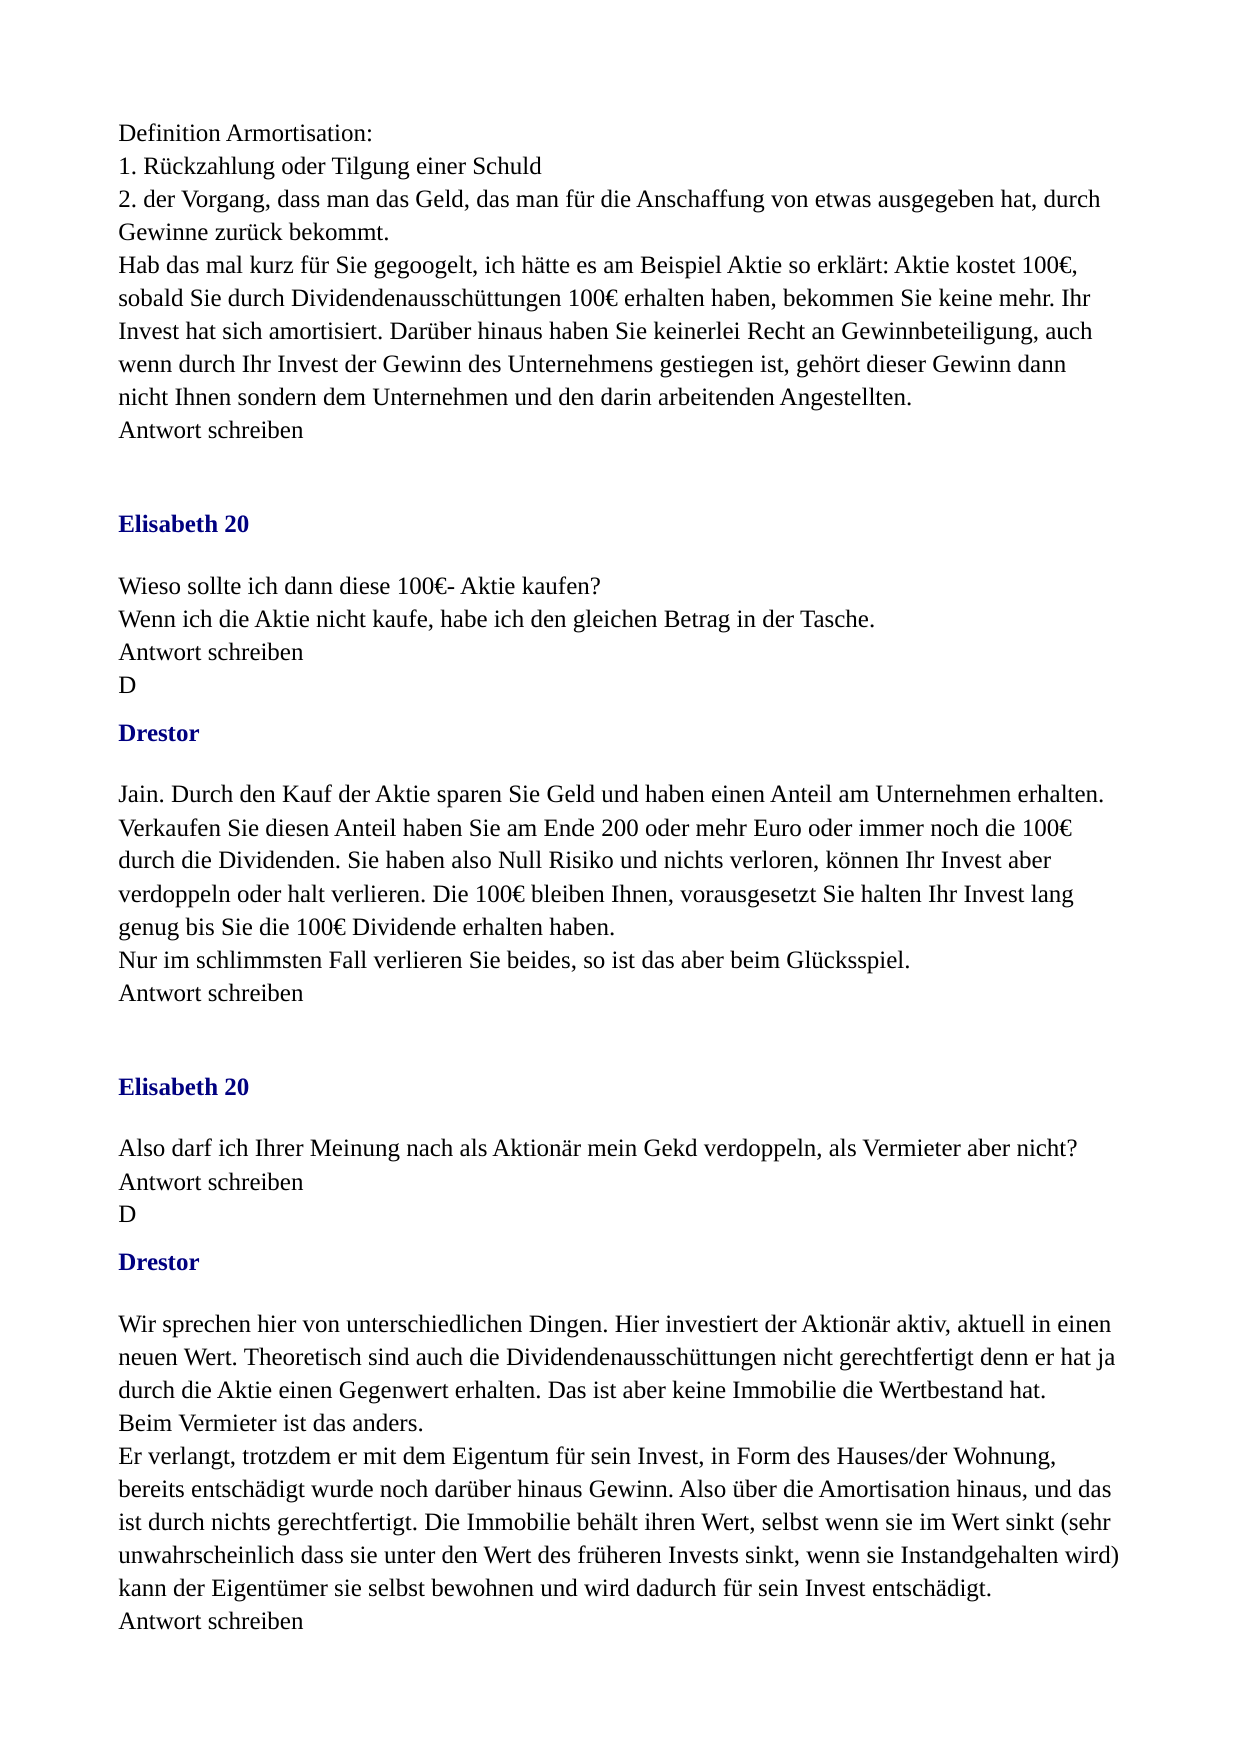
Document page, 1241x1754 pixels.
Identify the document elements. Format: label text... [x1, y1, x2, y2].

text Jain. Durch den Kauf der Aktie sparen Sie Geld und haben einen Anteil am Unternehmen erhalten. Verkaufen Sie diesen Anteil haben Sie am Ende 200 oder mehr Euro oder immer noch die 100€ durch die Dividenden. Sie haben also Null Risiko und nichts verloren, können Ihr Invest aber verdoppeln oder halt verlieren. Die 100€ bleiben Ihnen, vorausgesetzt Sie halten Ihr Invest lang genug bis Sie die 100€ Dividende erhalten haben. [118, 779, 1122, 940]
subtitle Drestor [118, 718, 1122, 747]
text Antwort schreiben [118, 1606, 1122, 1635]
text Antwort schreiben [118, 1167, 1122, 1195]
text Hab das mal kurz für Sie gegoogelt, ich hätte es am Beispiel Aktie so erklärt: Aktie kostet 100€, sobald Sie durch Dividendenausschüttungen 100€ erhalten haben, bekommen Sie keine mehr. Ihr Invest hat sich amortisiert. Darüber hinaus haben Sie keinerlei Recht an Gewinnbeteiligung, auch wenn durch Ihr Invest der Gewinn des Unternehmens gestiegen ist, gehört dieser Gewinn dann nicht Ihnen sondern dem Unternehmen und den darin arbeitenden Angestellten. [118, 250, 1122, 411]
subtitle Elisabeth 20 [118, 509, 1122, 538]
text Also darf ich Ihrer Meinung nach als Aktionär mein Gekd verdoppeln, als Vermieter aber nicht? [118, 1133, 1122, 1162]
text D [118, 1199, 1122, 1228]
text Wir sprechen hier von unterschiedlichen Dingen. Hier investiert der Aktionär aktiv, aktuell in einen neuen Wert. Theoretisch sind auch die Dividendenausschüttungen nicht gerechtfertigt denn er hat ja durch die Aktie einen Gegenwert erhalten. Das ist aber keine Immobilie die Wertbestand hat. [118, 1309, 1122, 1404]
text Nur im schlimmsten Fall verlieren Sie beides, so ist das aber beim Glücksspiel. [118, 945, 1122, 973]
text Beim Vermieter ist das anders. [118, 1408, 1122, 1437]
text Definition Armortisation: [118, 118, 1122, 147]
text 2. der Vorgang, dass man das Geld, das man für die Anschaffung von etwas ausgegeben hat, durch Gewinne zurück bekommt. [118, 184, 1122, 246]
text Wenn ich die Aktie nicht kaufe, habe ich den gleichen Betrag in der Tasche. [118, 604, 1122, 633]
text D [118, 670, 1122, 699]
text 1. Rückzahlung oder Tilgung einer Schuld [118, 151, 1122, 180]
text Antwort schreiben [118, 978, 1122, 1006]
text Antwort schreiben [118, 637, 1122, 666]
text Wieso sollte ich dann diese 100€- Aktie kaufen? [118, 571, 1122, 600]
subtitle Drestor [118, 1247, 1122, 1276]
text Antwort schreiben [118, 415, 1122, 444]
text Er verlangt, trotzdem er mit dem Eigentum für sein Invest, in Form des Hauses/der Wohnung, bereits entschädigt wurde noch darüber hinaus Gewinn. Also über die Amortisation hinaus, und das ist durch nichts gerechtfertigt. Die Immobilie behält ihren Wert, selbst wenn sie im Wert sinkt (sehr unwahrscheinlich dass sie unter den Wert des früheren Invests sinkt, wenn sie Instandgehalten wird) kann der Eigentümer sie selbst bewohnen und wird dadurch für sein Invest entschädigt. [118, 1441, 1122, 1602]
subtitle Elisabeth 20 [118, 1072, 1122, 1101]
